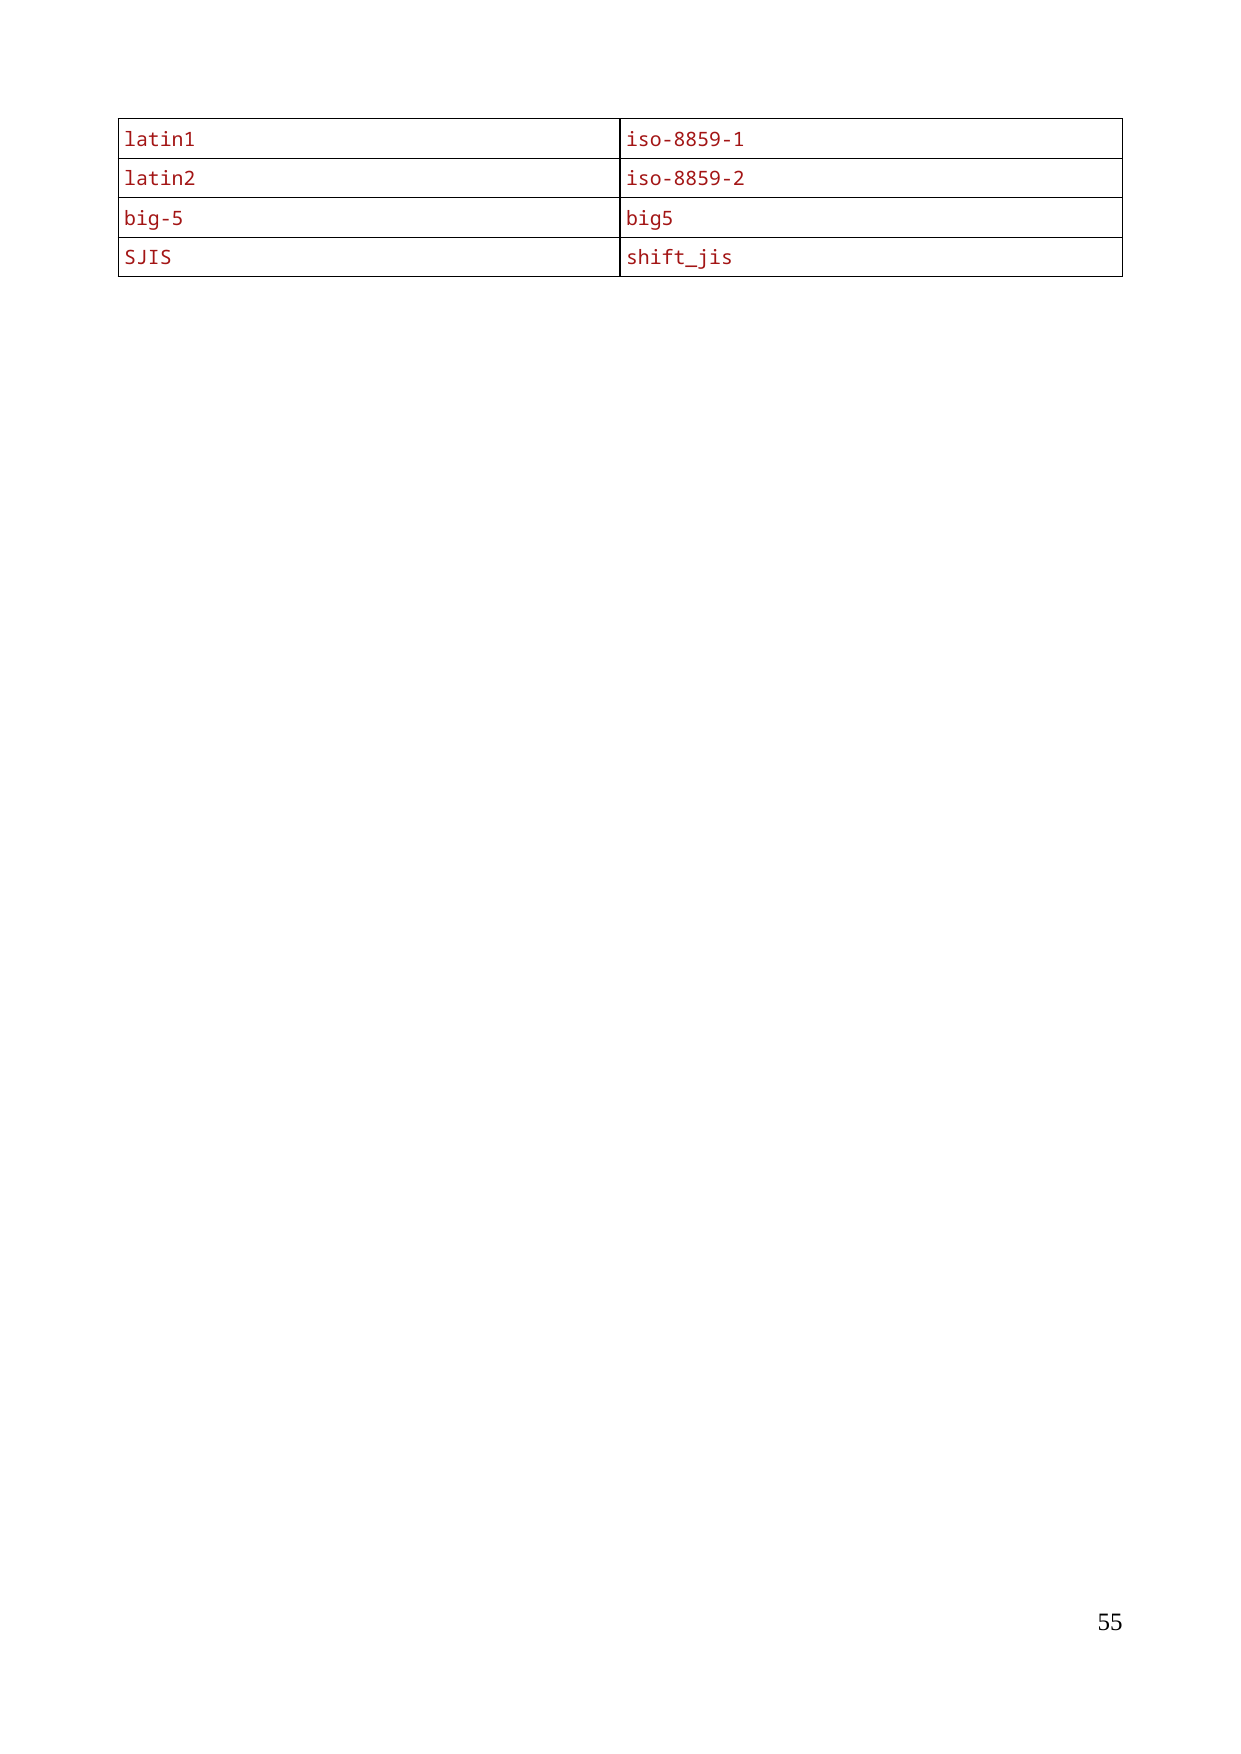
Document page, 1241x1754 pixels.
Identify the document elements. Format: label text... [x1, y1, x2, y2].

table_cell iso-8859-2 [621, 159, 1122, 197]
table_cell big-5 [119, 198, 619, 237]
table_cell latin1 [119, 119, 619, 158]
table_cell big5 [621, 198, 1122, 237]
table_cell iso-8859-1 [621, 119, 1122, 158]
table_cell SJIS [119, 238, 619, 276]
table_cell latin2 [119, 159, 619, 197]
table_cell shift_jis [621, 238, 1122, 276]
